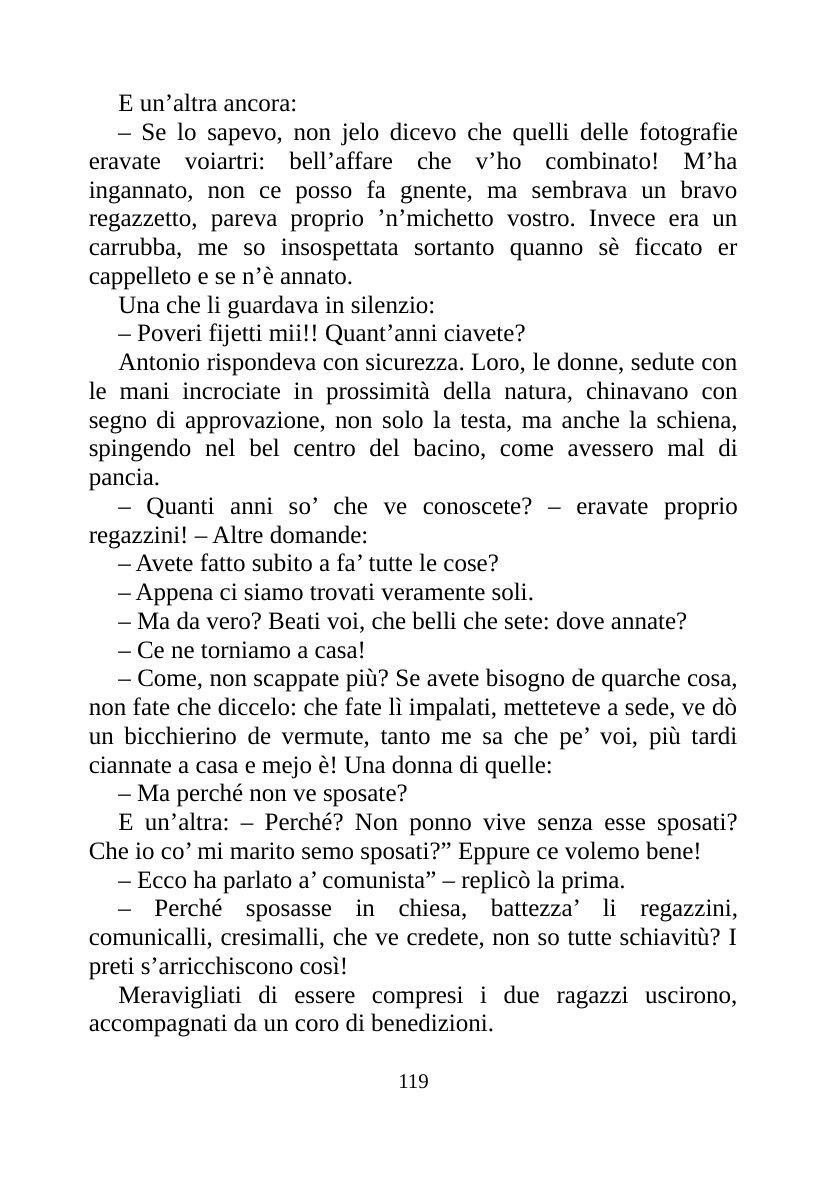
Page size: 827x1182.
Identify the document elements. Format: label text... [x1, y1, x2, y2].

text – Come, non scappate più? Se avete bisogno de quarche cosa, non fate che diccelo: che fate lì impalati, metteteve a sede, ve dò un bicchierino de vermute, tanto me sa che pe’ voi, più tardi ciannate a casa e mejo è! Una donna di quelle: [88, 663, 738, 778]
text – Quanti anni so’ che ve conoscete? – eravate proprio regazzini! – Altre domande: [88, 491, 738, 548]
text E un’altra ancora: [88, 88, 738, 117]
text Antonio rispondeva con sicurezza. Loro, le donne, sedute con le mani incrociate in prossimità della natura, chinavano con segno di approvazione, non solo la testa, ma anche la schiena, spingendo nel bel centro del bacino, come avessero mal di pancia. [88, 347, 738, 491]
text – Avete fatto subito a fa’ tutte le cose? [88, 548, 738, 577]
text – Ecco ha parlato a’ comunista” – replicò la prima. [88, 865, 738, 893]
text – Appena ci siamo trovati veramente soli. [88, 577, 738, 606]
text Meravigliati di essere compresi i due ragazzi uscirono, accompagnati da un coro di benedizioni. [88, 980, 738, 1037]
text – Ce ne torniamo a casa! [88, 635, 738, 663]
text – Ma perché non ve sposate? [88, 778, 738, 807]
text – Se lo sapevo, non jelo dicevo che quelli delle fotografie eravate voiartri: bell’affare che v’ho combinato! M’ha ingannato, non ce posso fa gnente, ma sembrava un bravo regazzetto, pareva proprio ’n’michetto vostro. Invece era un carrubba, me so insospettata sortanto quanno sè ficcato er cappelleto e se n’è annato. [88, 117, 738, 290]
text – Ma da vero? Beati voi, che belli che sete: dove annate? [88, 606, 738, 635]
text E un’altra: – Perché? Non ponno vive senza esse sposati? Che io co’ mi marito semo sposati?” Eppure ce volemo bene! [88, 807, 738, 865]
text Una che li guardava in silenzio: [88, 290, 738, 318]
text – Perché sposasse in chiesa, battezza’ li regazzini, comunicalli, cresimalli, che ve credete, non so tutte schiavitù? I preti s’arricchiscono così! [88, 893, 738, 980]
text – Poveri fijetti mii!! Quant’anni ciavete? [88, 318, 738, 347]
